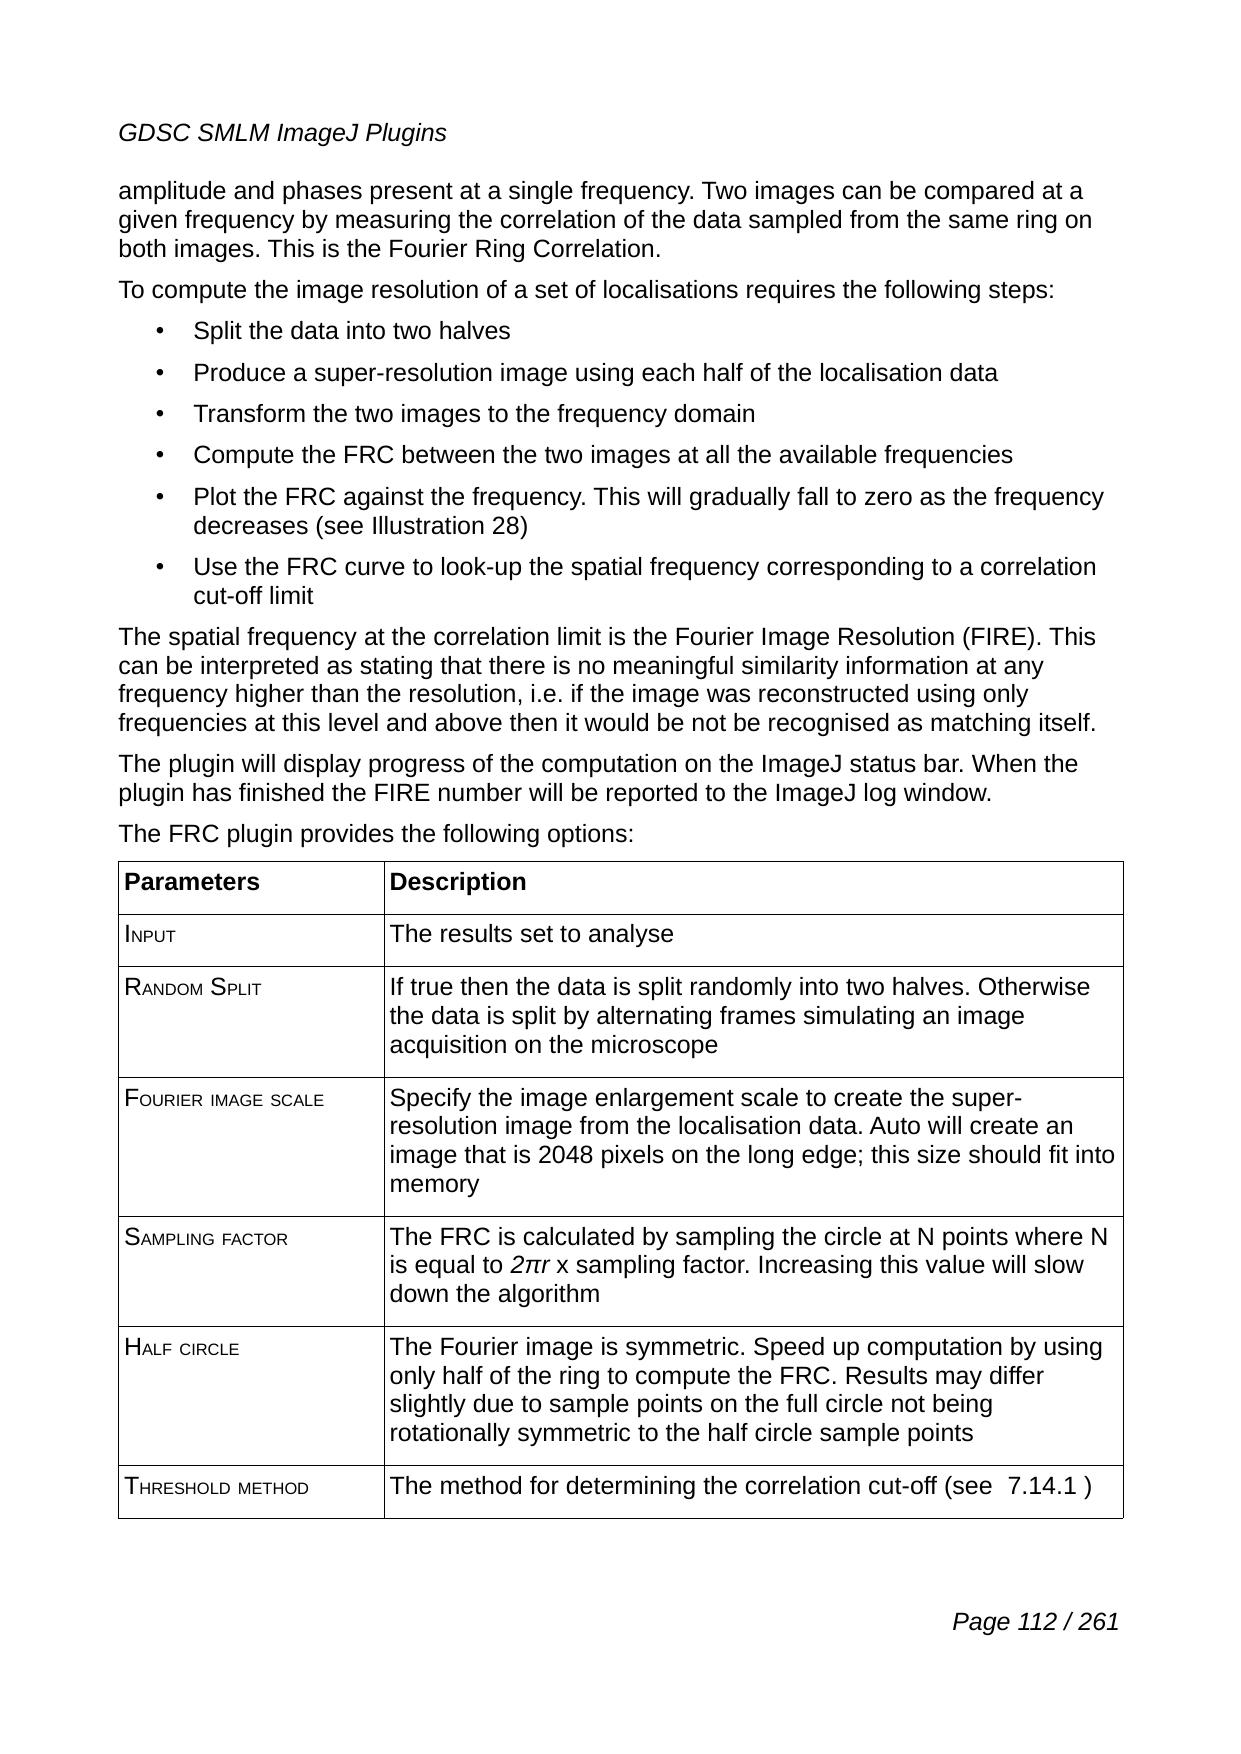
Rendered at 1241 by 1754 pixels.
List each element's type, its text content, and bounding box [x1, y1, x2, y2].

table_cell The Fourier image is symmetric. Speed up computation by using only half of the ring to compute the FRC. Results may differ slightly due to sample points on the full circle not being rotationally symmetric to the half circle sample points [385, 1327, 1123, 1465]
list Compute the FRC between the two images at all the available frequencies [156, 440, 1122, 469]
table_header Description [385, 862, 1123, 913]
list Use the FRC curve to look-up the spatial frequency corresponding to a correlation cut-off limit [156, 552, 1122, 609]
table_cell Sampling factor [119, 1217, 384, 1326]
table_cell The results set to analyse [385, 915, 1123, 966]
table_cell Random Split [119, 967, 384, 1077]
table_cell Half circle [119, 1327, 384, 1465]
list Plot the FRC against the frequency. This will gradually fall to zero as the frequency decreases (see Illustration 28) [156, 482, 1122, 539]
table_cell Fourier image scale [119, 1078, 384, 1216]
list Produce a super-resolution image using each half of the localisation data [156, 358, 1122, 387]
text amplitude and phases present at a single frequency. Two images can be compared at a given frequency by measuring the correlation of the data sampled from the same ring on both images. This is the Fourier Ring Correlation. [118, 176, 1122, 263]
list Split the data into two halves [156, 316, 1122, 345]
table_cell Specify the image enlargement scale to create the super-resolution image from the localisation data. Auto will create an image that is 2048 pixels on the long edge; this size should fit into memory [385, 1078, 1123, 1216]
text To compute the image resolution of a set of localisations requires the following steps: [118, 275, 1122, 304]
text The spatial frequency at the correlation limit is the Fourier Image Resolution (FIRE). This can be interpreted as stating that there is no meaningful similarity information at any frequency higher than the resolution, i.e. if the image was reconstructed using only frequencies at this level and above then it would be not be recognised as matching itself. [118, 622, 1122, 737]
table_cell Threshold method [119, 1466, 384, 1518]
table_cell The method for determining the correlation cut-off (see 7.14.1) [385, 1466, 1123, 1518]
text The plugin will display progress of the computation on the ImageJ status bar. When the plugin has finished the FIRE number will be reported to the ImageJ log window. [118, 749, 1122, 807]
table_cell If true then the data is split randomly into two halves. Otherwise the data is split by alternating frames simulating an image acquisition on the microscope [385, 967, 1123, 1077]
table_cell The FRC is calculated by sampling the circle at N points where N is equal to 2πr x sampling factor. Increasing this value will slow down the algorithm [385, 1217, 1123, 1326]
text The FRC plugin provides the following options: [118, 819, 1122, 848]
list Transform the two images to the frequency domain [156, 399, 1122, 428]
table_header Parameters [119, 862, 384, 913]
table_cell Input [119, 915, 384, 966]
